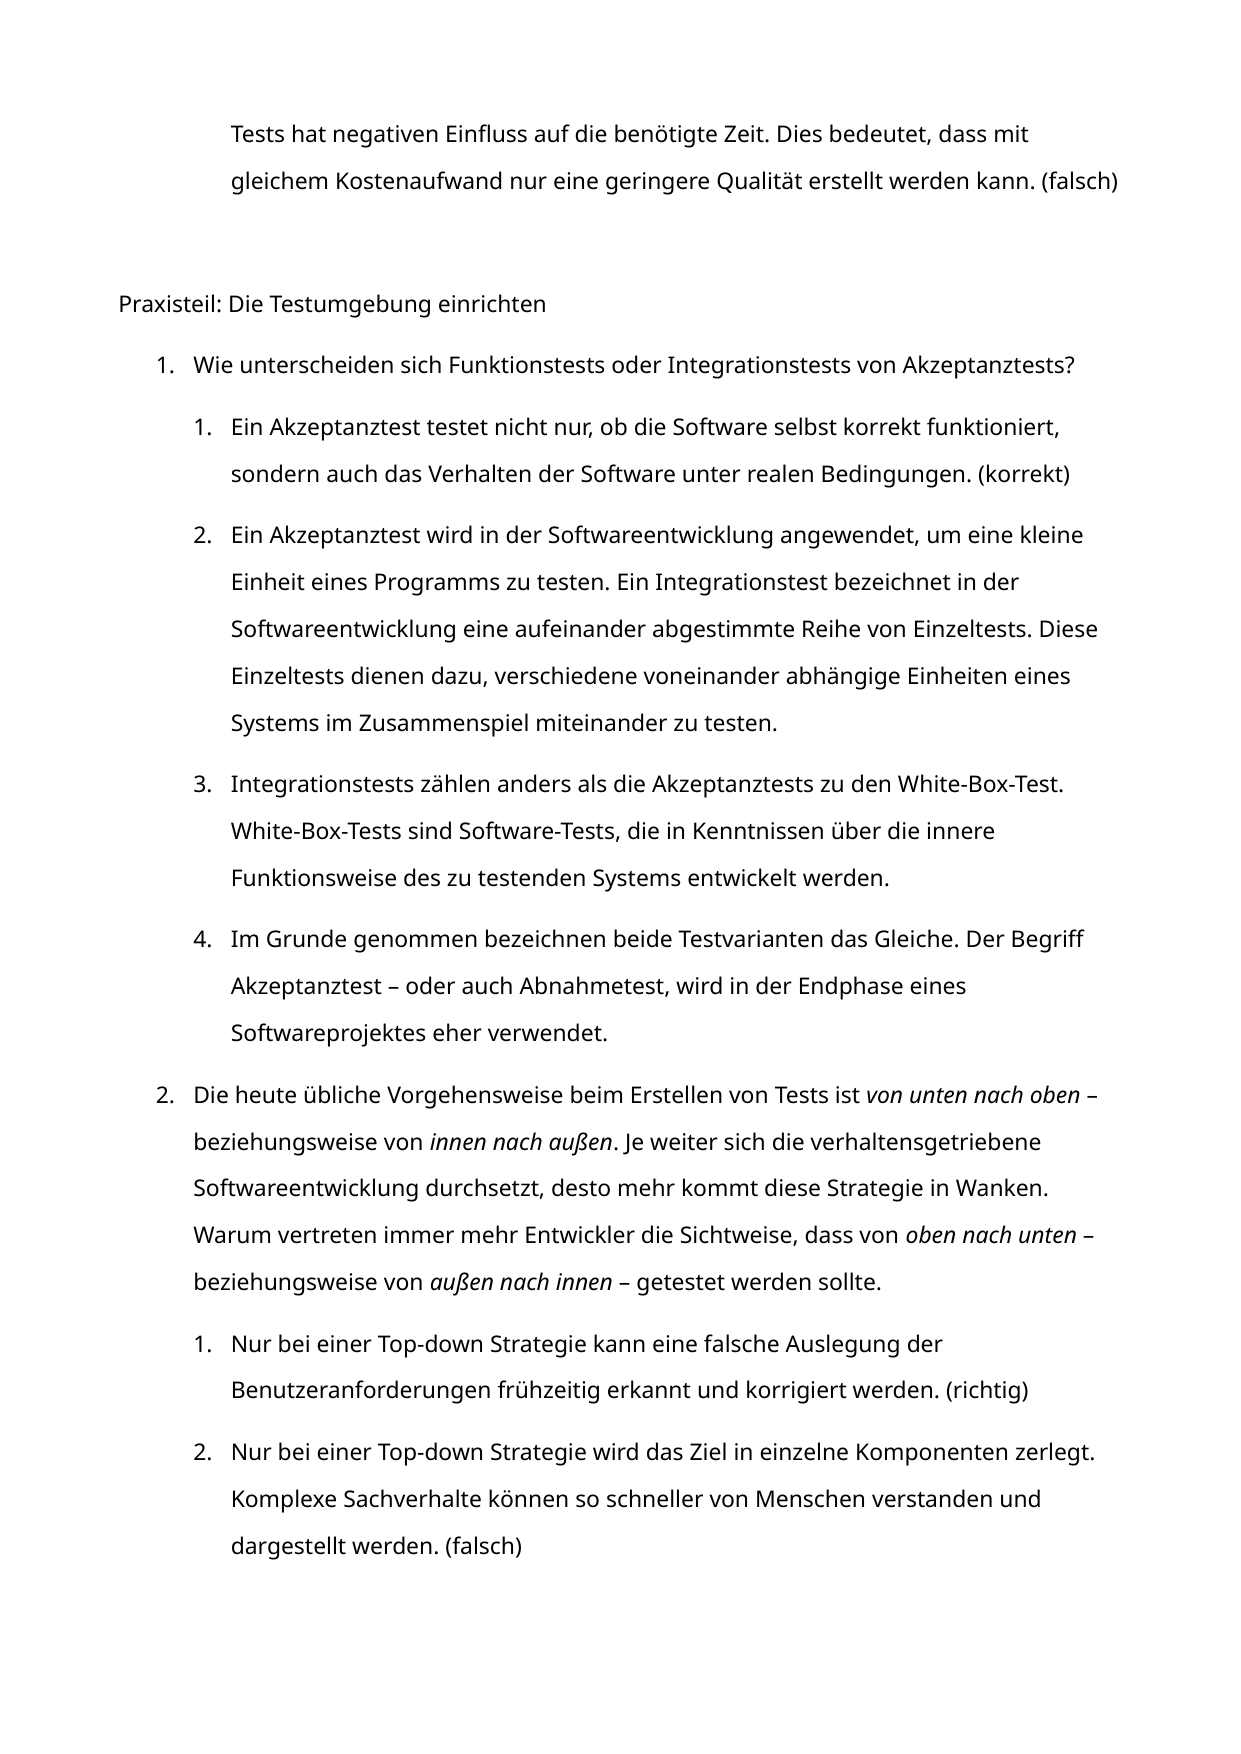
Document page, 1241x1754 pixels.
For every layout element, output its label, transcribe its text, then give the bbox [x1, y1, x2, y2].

list Integrationstests zählen anders als die Akzeptanztests zu den White-Box-Test. White-Box-Tests sind Software-Tests, die in Kenntnissen über die innere Funktionsweise des zu testenden Systems entwickelt werden. [193, 768, 1122, 893]
list Die heute übliche Vorgehensweise beim Erstellen von Tests ist von unten nach oben – beziehungsweise von innen nach außen. Je weiter sich die verhaltensgetriebene Softwareentwicklung durchsetzt, desto mehr kommt diese Strategie in Wanken. Warum vertreten immer mehr Entwickler die Sichtweise, dass von oben nach unten – beziehungsweise von außen nach innen – getestet werden sollte. [156, 1078, 1122, 1297]
text Praxisteil: Die Testumgebung einrichten [118, 288, 1122, 319]
list Nur bei einer Top-down Strategie kann eine falsche Auslegung der Benutzeranforderungen frühzeitig erkannt und korrigiert werden. (richtig) [193, 1327, 1122, 1406]
list Nur bei einer Top-down Strategie wird das Ziel in einzelne Komponenten zerlegt. Komplexe Sachverhalte können so schneller von Menschen verstanden und dargestellt werden. (falsch) [193, 1436, 1122, 1561]
list Tests hat negativen Einfluss auf die benötigte Zeit. Dies bedeutet, dass mit gleichem Kostenaufwand nur eine geringere Qualität erstellt werden kann. (falsch) [193, 118, 1122, 196]
list Ein Akzeptanztest wird in der Softwareentwicklung angewendet, um eine kleine Einheit eines Programms zu testen. Ein Integrationstest bezeichnet in der Softwareentwicklung eine aufeinander abgestimmte Reihe von Einzeltests. Diese Einzeltests dienen dazu, verschiedene voneinander abhängige Einheiten eines Systems im Zusammenspiel miteinander zu testen. [193, 519, 1122, 738]
list Im Grunde genommen bezeichnen beide Testvarianten das Gleiche. Der Begriff Akzeptanztest – oder auch Abnahmetest, wird in der Endphase eines Softwareprojektes eher verwendet. [193, 923, 1122, 1048]
list Wie unterscheiden sich Funktionstests oder Integrationstests von Akzeptanztests? [156, 349, 1122, 381]
list Ein Akzeptanztest testet nicht nur, ob die Software selbst korrekt funktioniert, sondern auch das Verhalten der Software unter realen Bedingungen. (korrekt) [193, 411, 1122, 489]
